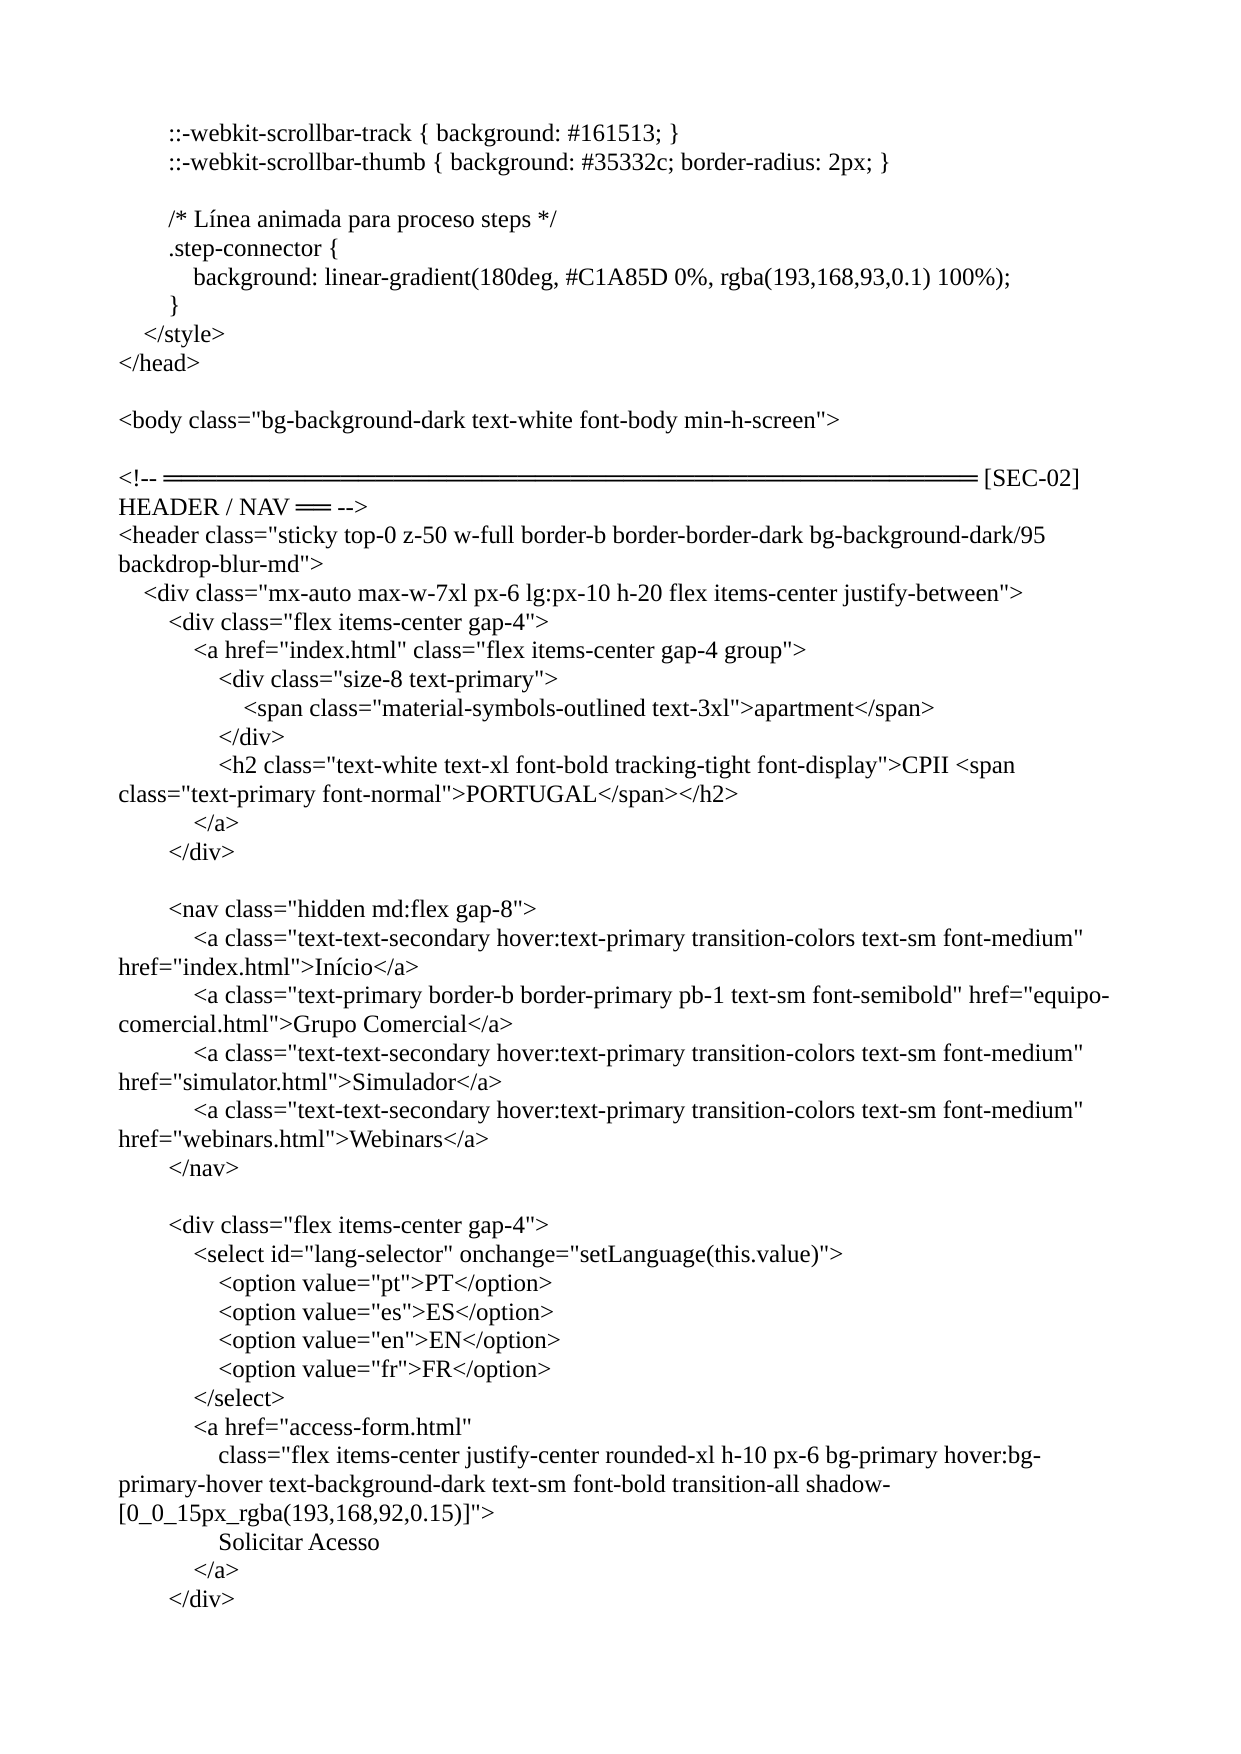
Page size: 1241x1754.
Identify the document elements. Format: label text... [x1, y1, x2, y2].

table_cell ::-webkit-scrollbar-track { background: #161513; } ::-webkit-scrollbar-thumb { background: #35332c; border-radius: 2px; } /* Línea animada para proceso steps */ .step-connector { background: linear-gradient(180deg, #C1A85D 0%, rgba(193,168,93,0.1) 100%); } </style> </head> <body class="bg-background-dark text-white font-body min-h-screen"> <!-- ══════════════════════════════════════════════ [SEC-02] HEADER / NAV ══ --> <header class="sticky top-0 z-50 w-full border-b border-border-dark bg-background-dark/95 backdrop-blur-md"> <div class="mx-auto max-w-7xl px-6 lg:px-10 h-20 flex items-center justify-between"> <div class="flex items-center gap-4"> <a href="index.html" class="flex items-center gap-4 group"> <div class="size-8 text-primary"> <span class="material-symbols-outlined text-3xl">apartment</span> </div> <h2 class="text-white text-xl font-bold tracking-tight font-display">CPII <span class="text-primary font-normal">PORTUGAL</span></h2> </a> </div> <nav class="hidden md:flex gap-8"> <a class="text-text-secondary hover:text-primary transition-colors text-sm font-medium" href="index.html">Início</a> <a class="text-primary border-b border-primary pb-1 text-sm font-semibold" href="equipo-comercial.html">Grupo Comercial</a> <a class="text-text-secondary hover:text-primary transition-colors text-sm font-medium" href="simulator.html">Simulador</a> <a class="text-text-secondary hover:text-primary transition-colors text-sm font-medium" href="webinars.html">Webinars</a> </nav> <div class="flex items-center gap-4"> <select id="lang-selector" onchange="setLanguage(this.value)"> <option value="pt">PT</option> <option value="es">ES</option> <option value="en">EN</option> <option value="fr">FR</option> </select> <a href="access-form.html" class="flex items-center justify-center rounded-xl h-10 px-6 bg-primary hover:bg-primary-hover text-background-dark text-sm font-bold transition-all shadow-[0_0_15px_rgba(193,168,92,0.15)]"> Solicitar Acesso </a> </div> [118, 118, 1122, 1613]
